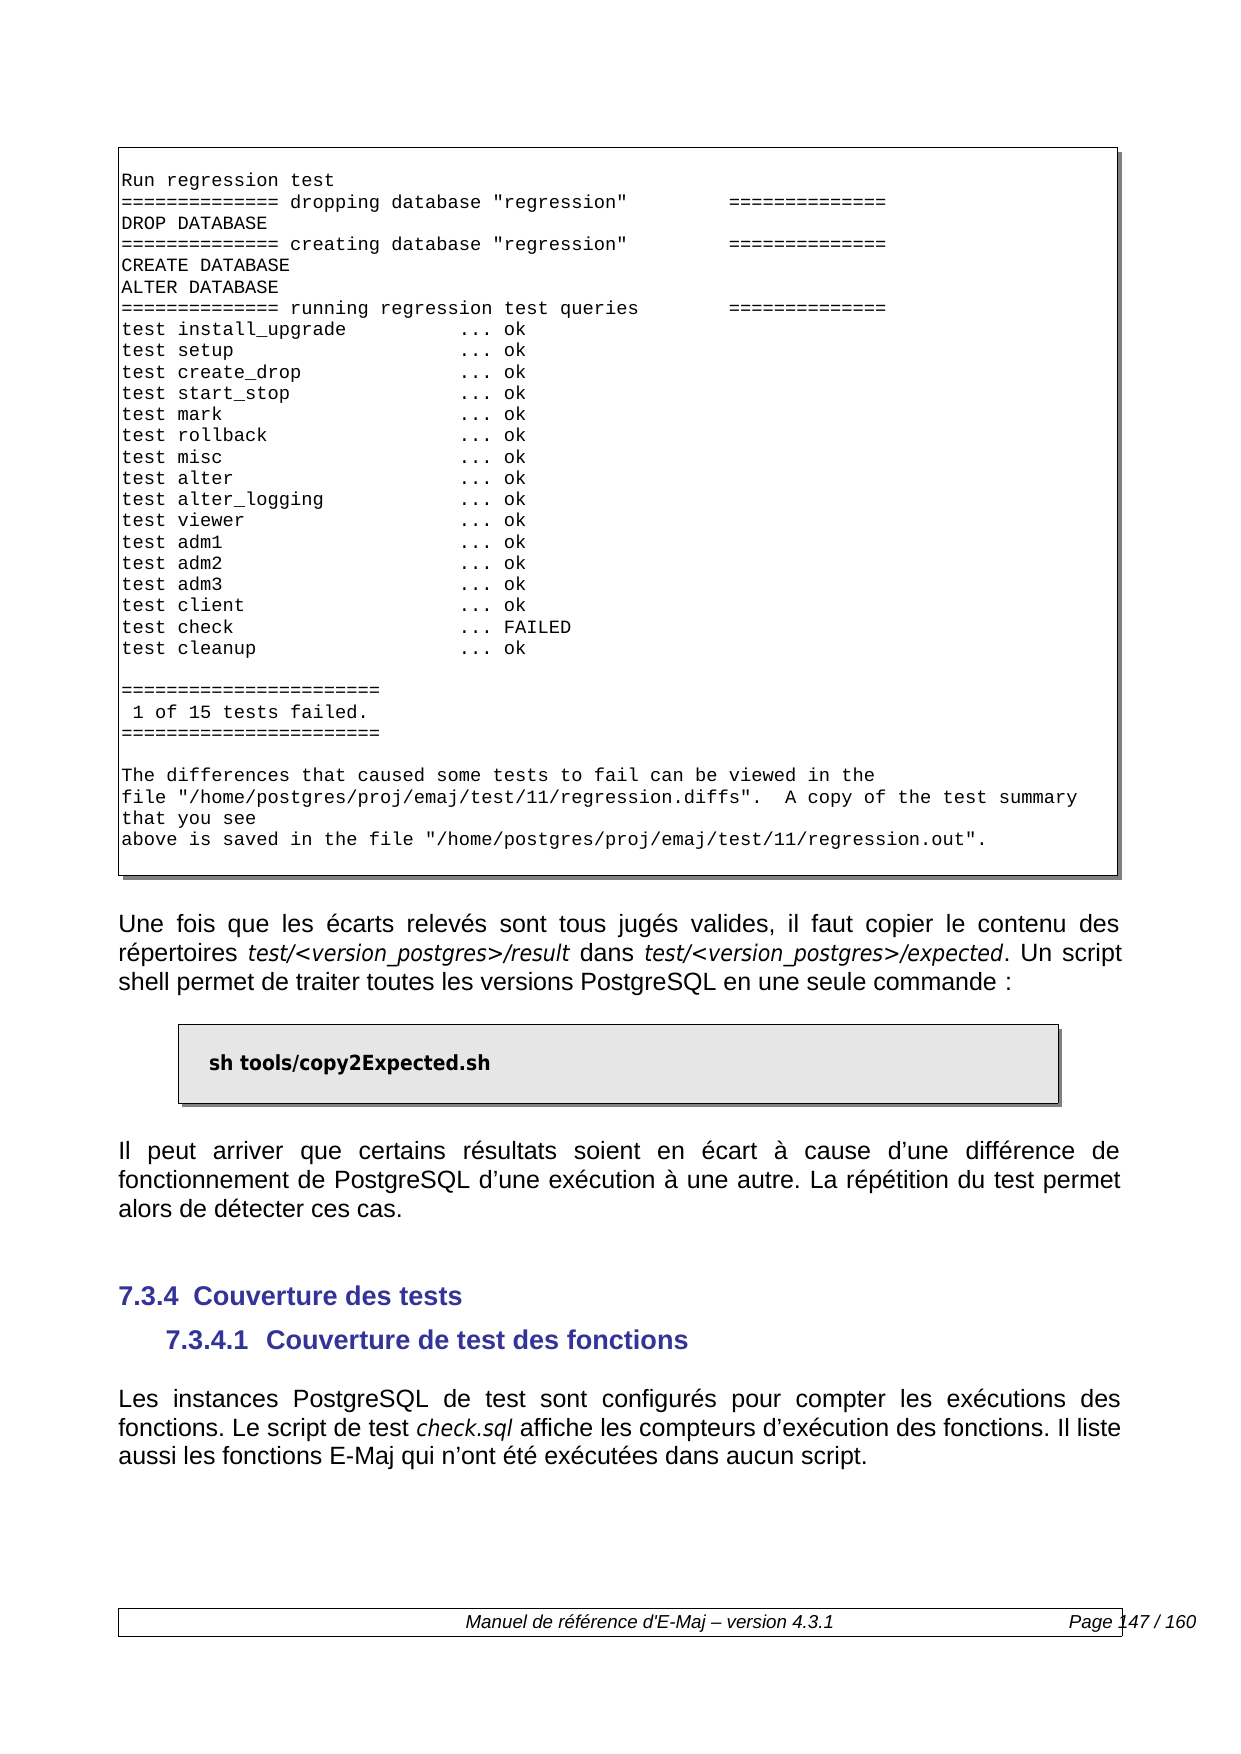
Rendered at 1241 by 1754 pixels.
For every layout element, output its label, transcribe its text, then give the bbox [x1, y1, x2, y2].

text DROP DATABASE [119, 211, 1117, 232]
text test adm2 ... ok [119, 551, 1117, 572]
text Run regression test [119, 168, 1117, 189]
text test viewer ... ok [119, 508, 1117, 529]
subtitle Couverture de test des fonctions [165, 1324, 1122, 1355]
text Les instances PostgreSQL de test sont configurés pour compter les exécutions des fonctions. Le script de test check.sql affiche les compteurs d’exécution des fonctions. Il liste aussi les fonctions E-Maj qui n’ont été exécutées dans aucun script. [118, 1384, 1122, 1470]
text test check ... FAILED [119, 614, 1117, 636]
text test setup ... ok [119, 338, 1117, 359]
text test start_stop ... ok [119, 381, 1117, 402]
text test adm3 ... ok [119, 572, 1117, 593]
text test misc ... ok [119, 444, 1117, 466]
text 1 of 15 tests failed. [119, 699, 1117, 721]
text ============== running regression test queries ============== [119, 296, 1117, 317]
text test create_drop ... ok [119, 359, 1117, 381]
text file "/home/postgres/proj/emaj/test/11/regression.diffs". A copy of the test summary that you see [119, 784, 1117, 827]
text test rollback ... ok [119, 423, 1117, 444]
text Une fois que les écarts relevés sont tous jugés valides, il faut copier le contenu des répertoires test/<version_postgres>/result dans test/<version_postgres>/expected. Un script shell permet de traiter toutes les versions PostgreSQL en une seule commande : [118, 909, 1122, 995]
text test cleanup ... ok [119, 636, 1117, 660]
text test mark ... ok [119, 402, 1117, 423]
text above is saved in the file "/home/postgres/proj/emaj/test/11/regression.out". [119, 827, 1117, 851]
text ============== dropping database "regression" ============== [119, 189, 1117, 211]
subtitle Couverture des tests [118, 1280, 1122, 1311]
text Il peut arriver que certains résultats soient en écart à cause d’une différence de fonctionnement de PostgreSQL d’une exécution à une autre. La répétition du test permet alors de détecter ces cas. [118, 1136, 1122, 1222]
text sh tools/copy2Expected.sh [179, 1048, 1058, 1072]
text The differences that caused some tests to fail can be viewed in the [119, 763, 1117, 784]
text ======================= [119, 678, 1117, 699]
text ALTER DATABASE [119, 274, 1117, 296]
text test client ... ok [119, 593, 1117, 614]
text CREATE DATABASE [119, 253, 1117, 274]
text test install_upgrade ... ok [119, 317, 1117, 338]
text test alter ... ok [119, 466, 1117, 487]
text test alter_logging ... ok [119, 487, 1117, 508]
text ======================= [119, 721, 1117, 745]
text test adm1 ... ok [119, 529, 1117, 551]
text ============== creating database "regression" ============== [119, 232, 1117, 253]
